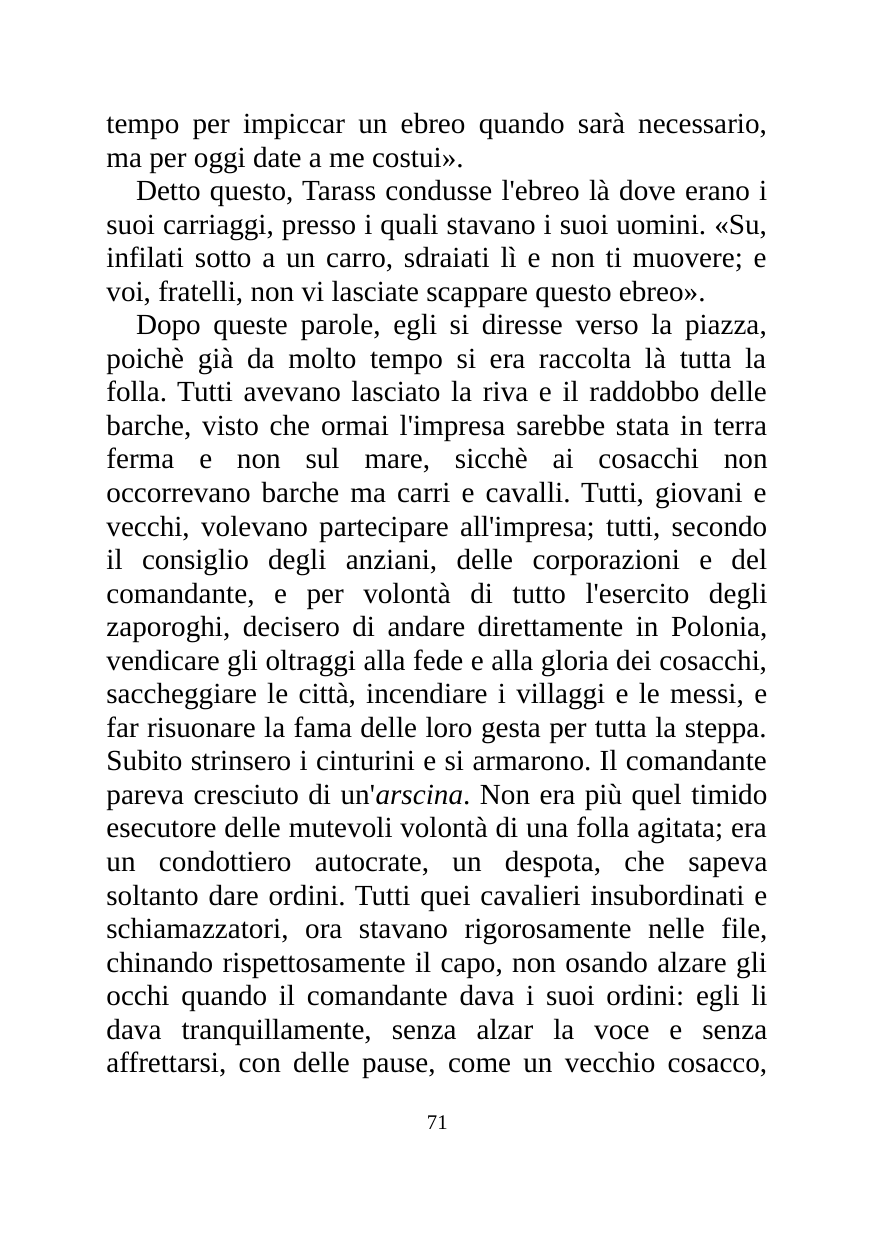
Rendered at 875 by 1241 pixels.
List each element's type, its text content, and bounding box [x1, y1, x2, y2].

text Dopo queste parole, egli si diresse verso la piazza, poichè già da molto tempo si era raccolta là tutta la folla. Tutti avevano lasciato la riva e il raddobbo delle barche, visto che ormai l'impresa sarebbe stata in terra ferma e non sul mare, sicchè ai cosacchi non occorrevano barche ma carri e cavalli. Tutti, giovani e vecchi, volevano partecipare all'impresa; tutti, secondo il consiglio degli anziani, delle corporazioni e del comandante, e per volontà di tutto l'esercito degli zaporoghi, decisero di andare direttamente in Polonia, vendicare gli oltraggi alla fede e alla gloria dei cosacchi, saccheggiare le città, incendiare i villaggi e le messi, e far risuonare la fama delle loro gesta per tutta la steppa. Subito strinsero i cinturini e si armarono. Il comandante pareva cresciuto di un'arscina. Non era più quel timido esecutore delle mutevoli volontà di una folla agitata; era un condottiero autocrate, un despota, che sapeva soltanto dare ordini. Tutti quei cavalieri insubordinati e schiamazzatori, ora stavano rigorosamente nelle file, chinando rispettosamente il capo, non osando alzare gli occhi quando il comandante dava i suoi ordini: egli li dava tranquillamente, senza alzar la voce e senza affrettarsi, con delle pause, come un vecchio cosacco, [106, 307, 768, 1079]
text tempo per impiccar un ebreo quando sarà necessario, ma per oggi date a me costui». [106, 106, 768, 173]
text Detto questo, Tarass condusse l'ebreo là dove erano i suoi carriaggi, presso i quali stavano i suoi uomini. «Su, infilati sotto a un carro, sdraiati lì e non ti muovere; e voi, fratelli, non vi lasciate scappare questo ebreo». [106, 173, 768, 307]
